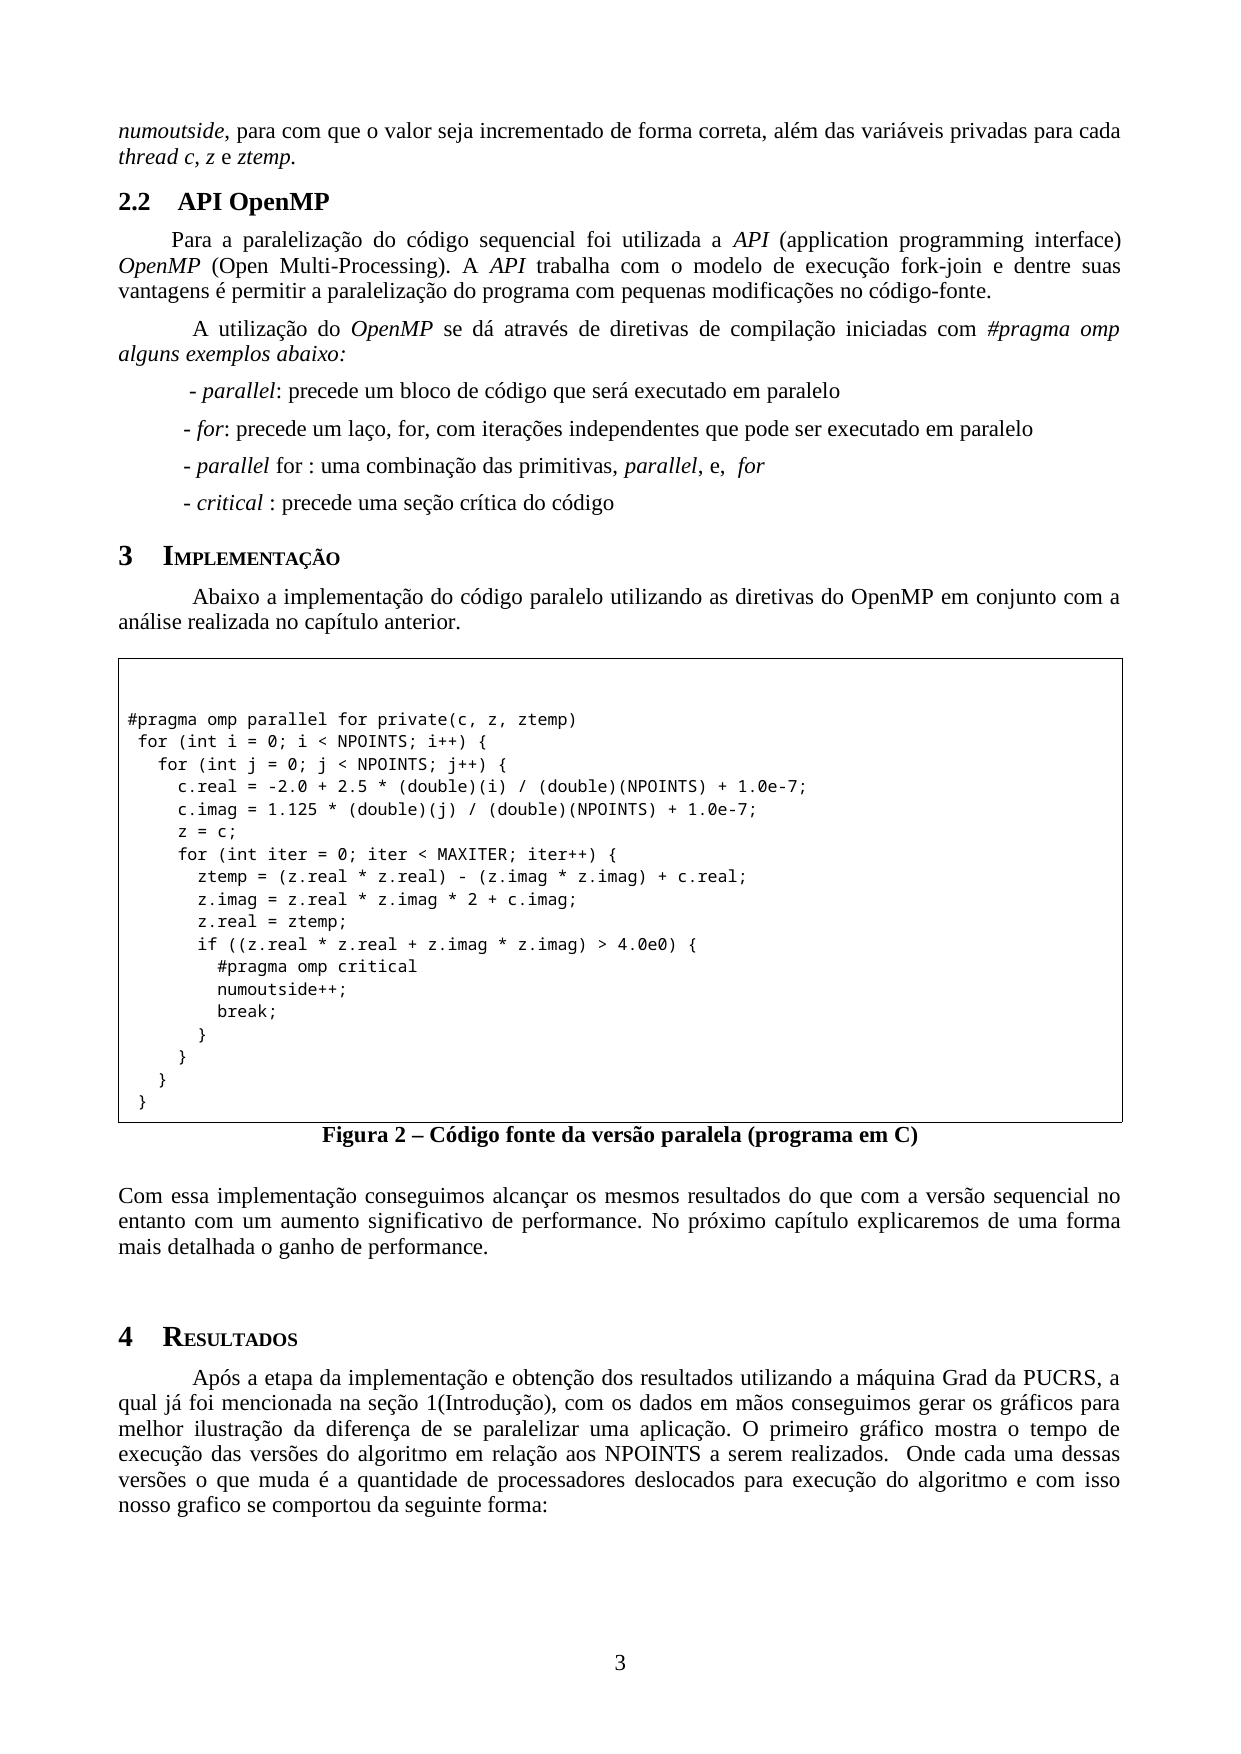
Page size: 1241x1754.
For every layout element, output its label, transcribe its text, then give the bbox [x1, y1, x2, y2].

text ztemp = (z.real * z.real) - (z.imag * z.imag) + c.real; [119, 865, 1122, 888]
text Com essa implementação conseguimos alcançar os mesmos resultados do que com a versão sequencial no entanto com um aumento significativo de performance. No próximo capítulo explicaremos de uma forma mais detalhada o ganho de performance. [118, 1183, 1122, 1259]
text Para a paralelização do código sequencial foi utilizada a API (application programming interface) OpenMP (Open Multi-Processing). A API trabalha com o modelo de execução fork-join e dentre suas vantagens é permitir a paralelização do programa com pequenas modificações no código-fonte. [118, 227, 1122, 304]
subtitle API OpenMP [118, 187, 1122, 215]
text for (int iter = 0; iter < MAXITER; iter++) { [119, 843, 1122, 865]
text #pragma omp critical [119, 955, 1122, 978]
text for (int j = 0; j < NPOINTS; j++) { [119, 753, 1122, 775]
text Abaixo a implementação do código paralelo utilizando as diretivas do OpenMP em conjunto com a análise realizada no capítulo anterior. [118, 584, 1122, 635]
text z = c; [119, 820, 1122, 843]
text c.real = -2.0 + 2.5 * (double)(i) / (double)(NPOINTS) + 1.0e-7; [119, 775, 1122, 798]
text if ((z.real * z.real + z.imag * z.imag) > 4.0e0) { [119, 933, 1122, 955]
text } [119, 1045, 1122, 1068]
text } [119, 1090, 1122, 1122]
text - critical : precede uma seção crítica do código [183, 490, 1122, 516]
text #pragma omp parallel for private(c, z, ztemp) [119, 699, 1122, 730]
text break; [119, 1000, 1122, 1023]
text z.imag = z.real * z.imag * 2 + c.imag; [119, 888, 1122, 910]
text for (int i = 0; i < NPOINTS; i++) { [119, 730, 1122, 753]
text } [119, 1068, 1122, 1090]
list - parallel: precede um bloco de código que será executado em paralelo [183, 378, 1122, 404]
text - parallel for : uma combinação das primitivas, parallel, e, for [183, 453, 1122, 478]
text z.real = ztemp; [119, 910, 1122, 933]
text Figura 2 – Código fonte da versão paralela (programa em C) [118, 1123, 1122, 1147]
text A utilização do OpenMP se dá através de diretivas de compilação iniciadas com #pragma omp alguns exemplos abaixo: [118, 316, 1122, 367]
subtitle Resultados [118, 1320, 1122, 1353]
text c.imag = 1.125 * (double)(j) / (double)(NPOINTS) + 1.0e-7; [119, 798, 1122, 820]
text - for: precede um laço, for, com iterações independentes que pode ser executado em paralelo [183, 416, 1122, 441]
subtitle Implementação [118, 539, 1122, 572]
text numoutside, para com que o valor seja incrementado de forma correta, além das variáveis privadas para cada thread c, z e ztemp. [118, 118, 1122, 169]
text } [119, 1023, 1122, 1045]
text Após a etapa da implementação e obtenção dos resultados utilizando a máquina Grad da PUCRS, a qual já foi mencionada na seção 1(Introdução), com os dados em mãos conseguimos gerar os gráficos para melhor ilustração da diferença de se paralelizar uma aplicação. O primeiro gráfico mostra o tempo de execução das versões do algoritmo em relação aos NPOINTS a serem realizados. Onde cada uma dessas versões o que muda é a quantidade de processadores deslocados para execução do algoritmo e com isso nosso grafico se comportou da seguinte forma: [118, 1364, 1122, 1518]
text numoutside++; [119, 978, 1122, 1000]
